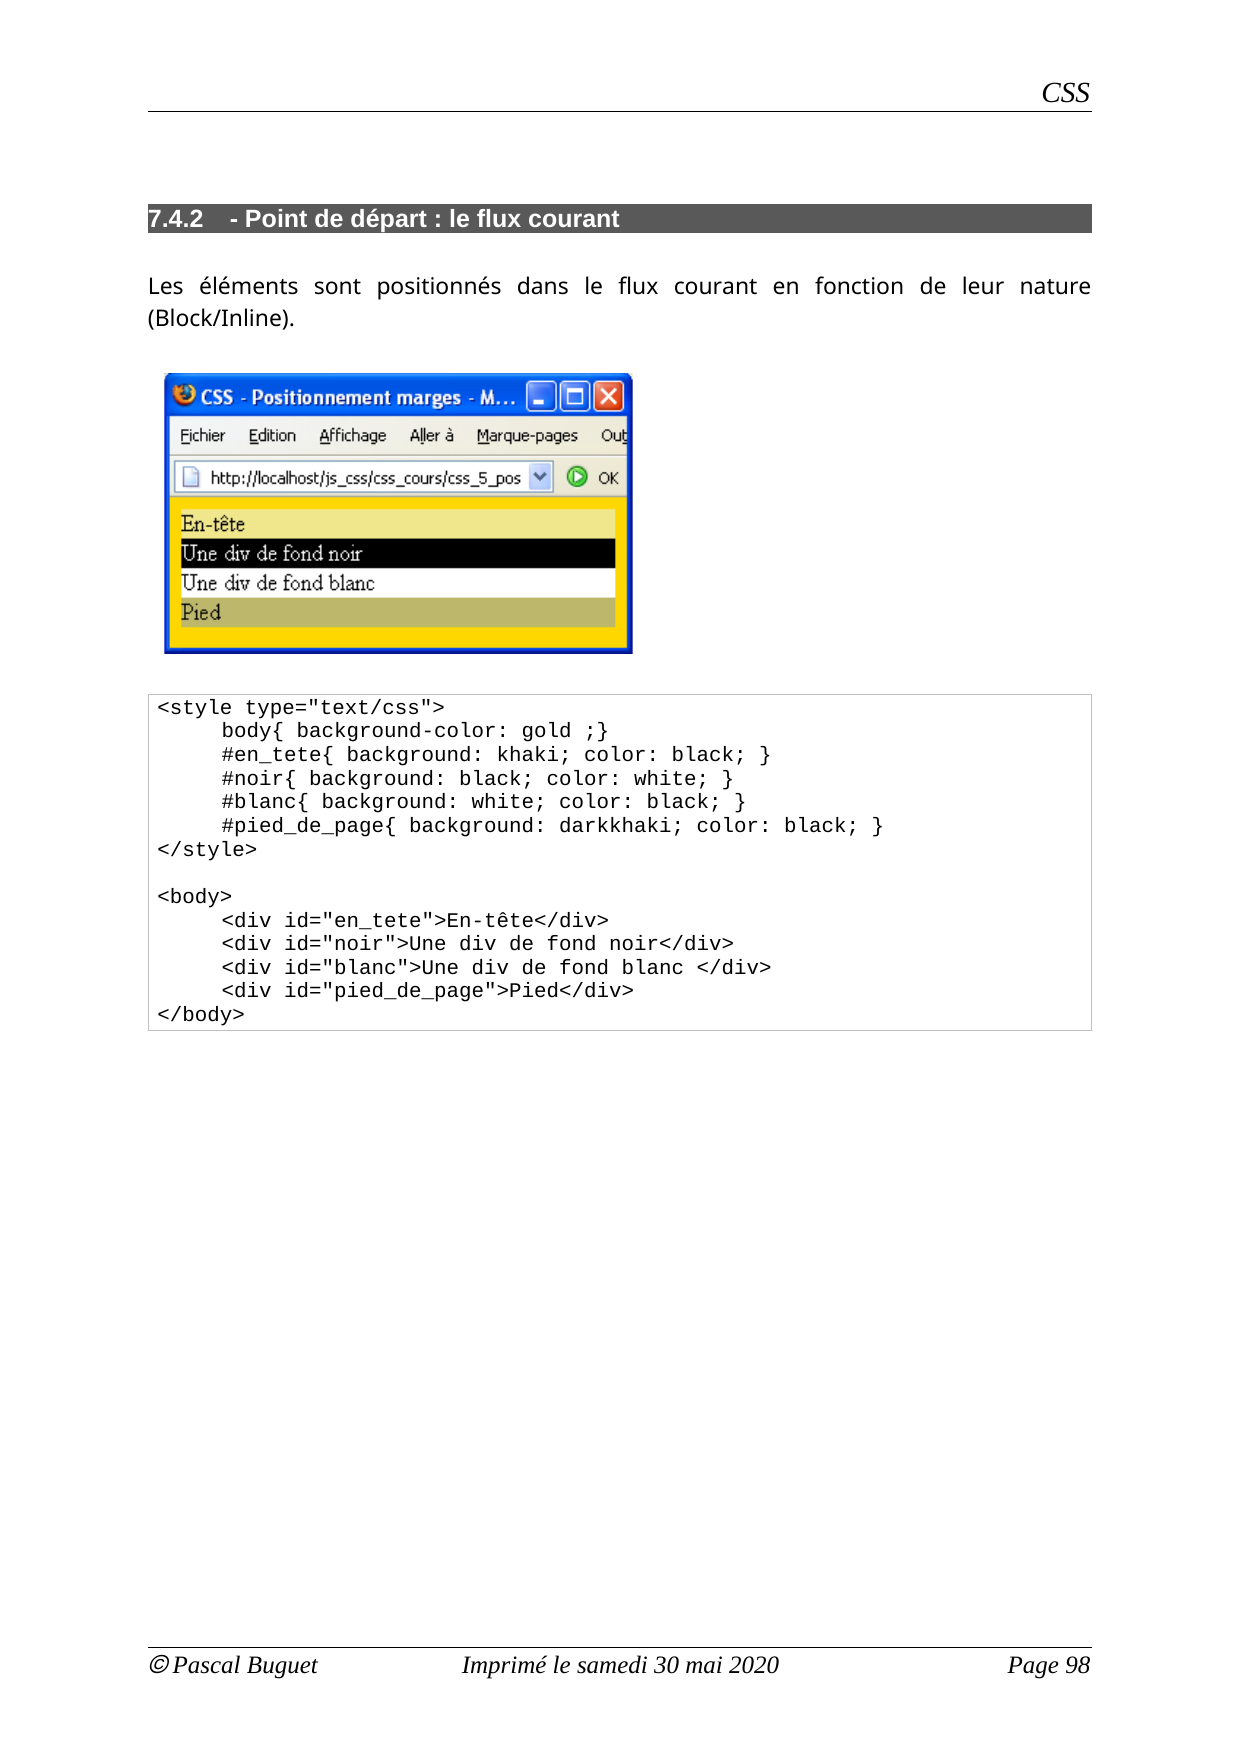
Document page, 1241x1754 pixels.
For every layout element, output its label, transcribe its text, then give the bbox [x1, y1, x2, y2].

text #pied_de_page{ background: darkkhaki; color: black; } [149, 812, 1091, 836]
text <div id="en_tete">En-tête</div> [149, 906, 1091, 930]
text #en_tete{ background: khaki; color: black; } [149, 741, 1091, 764]
text </body> [149, 1001, 1091, 1030]
text <style type="text/css"> [149, 695, 1091, 717]
text body{ background-color: gold ;} [149, 717, 1091, 741]
text <div id="pied_de_page">Pied</div> [149, 977, 1091, 1001]
text #noir{ background: black; color: white; } [149, 764, 1091, 788]
text <div id="blanc">Une div de fond blanc </div> [149, 954, 1091, 977]
text <div id="noir">Une div de fond noir</div> [149, 930, 1091, 954]
text Les éléments sont positionnés dans le flux courant en fonction de leur nature (Block/Inline). [148, 270, 1092, 333]
picture [164, 373, 633, 654]
subtitle - Point de départ : le flux courant [148, 204, 1092, 233]
text <body> [149, 883, 1091, 906]
text #blanc{ background: white; color: black; } [149, 788, 1091, 812]
text </style> [149, 836, 1091, 859]
